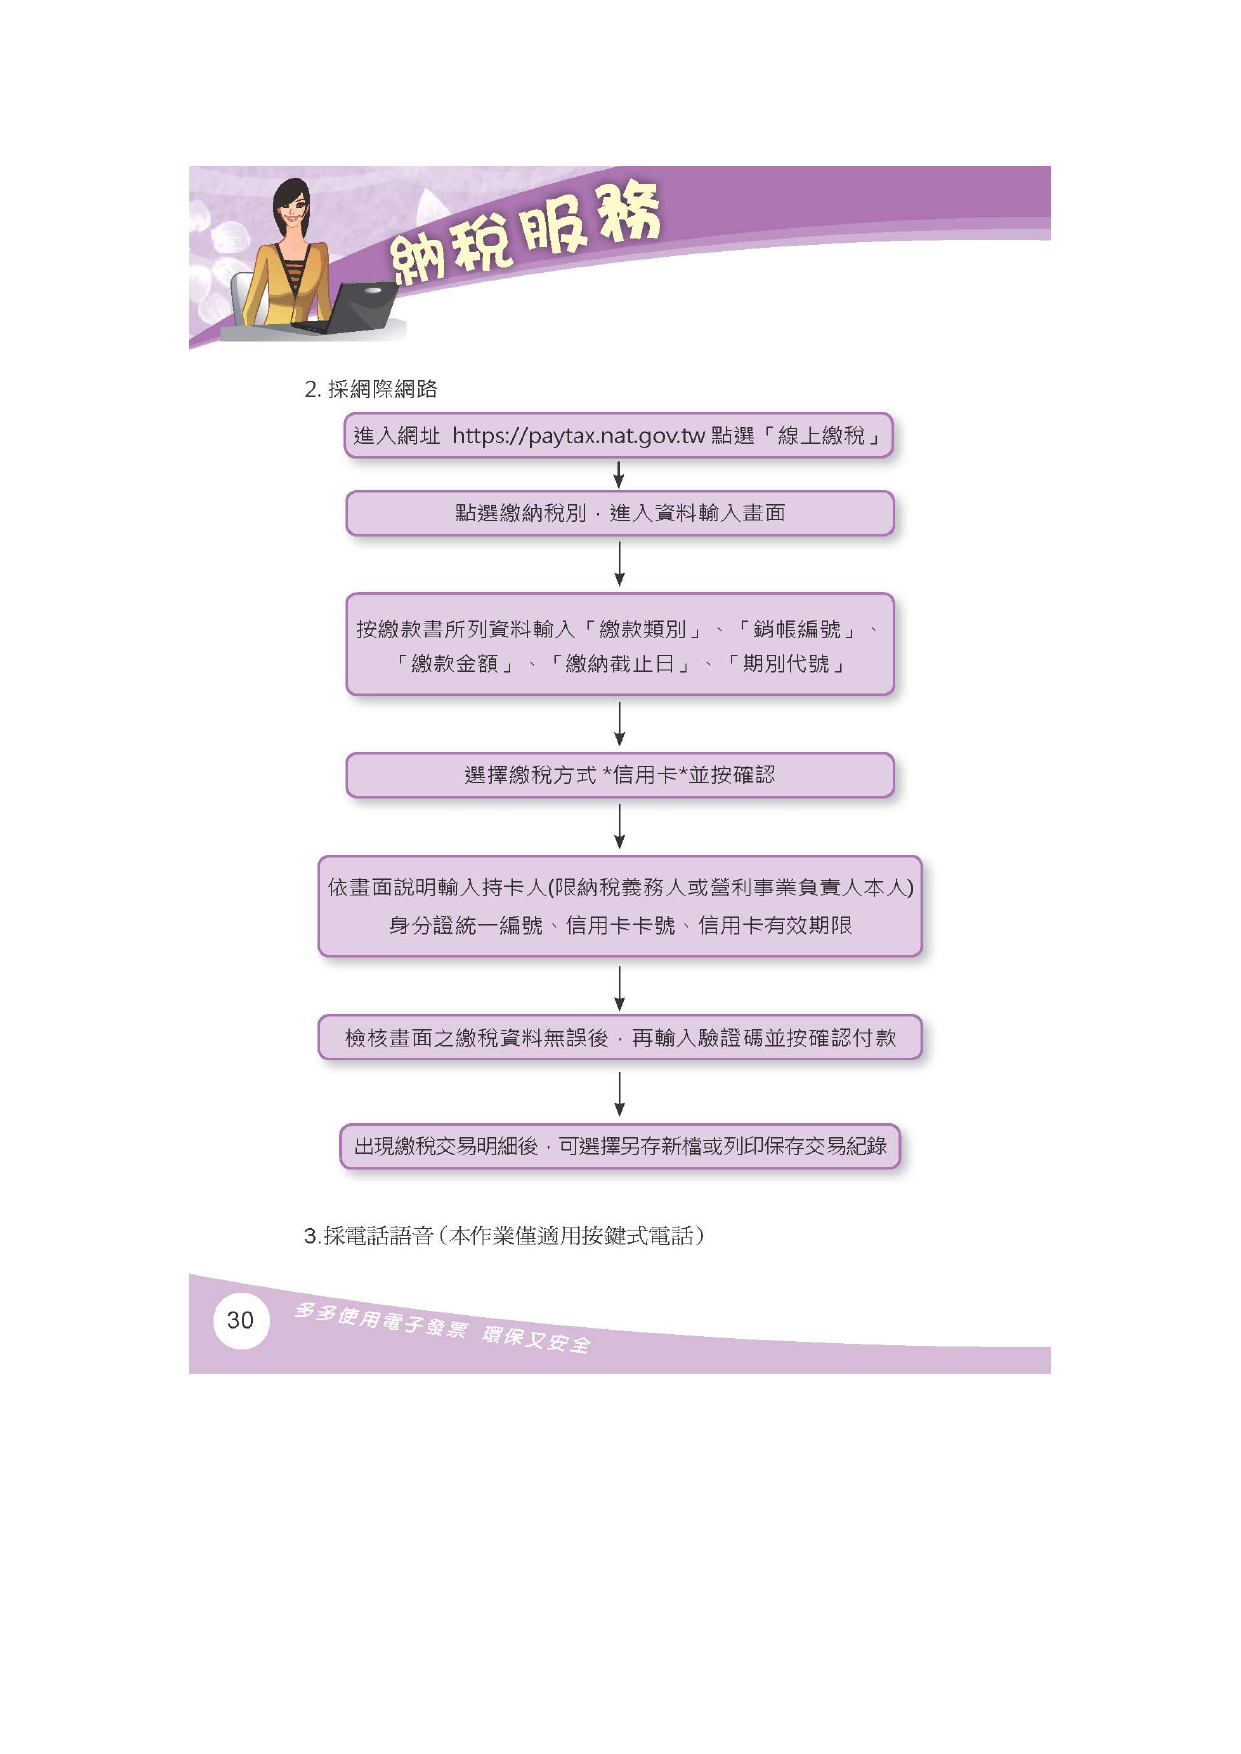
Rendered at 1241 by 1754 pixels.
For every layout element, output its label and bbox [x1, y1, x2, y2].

picture [189, 166, 1051, 1374]
